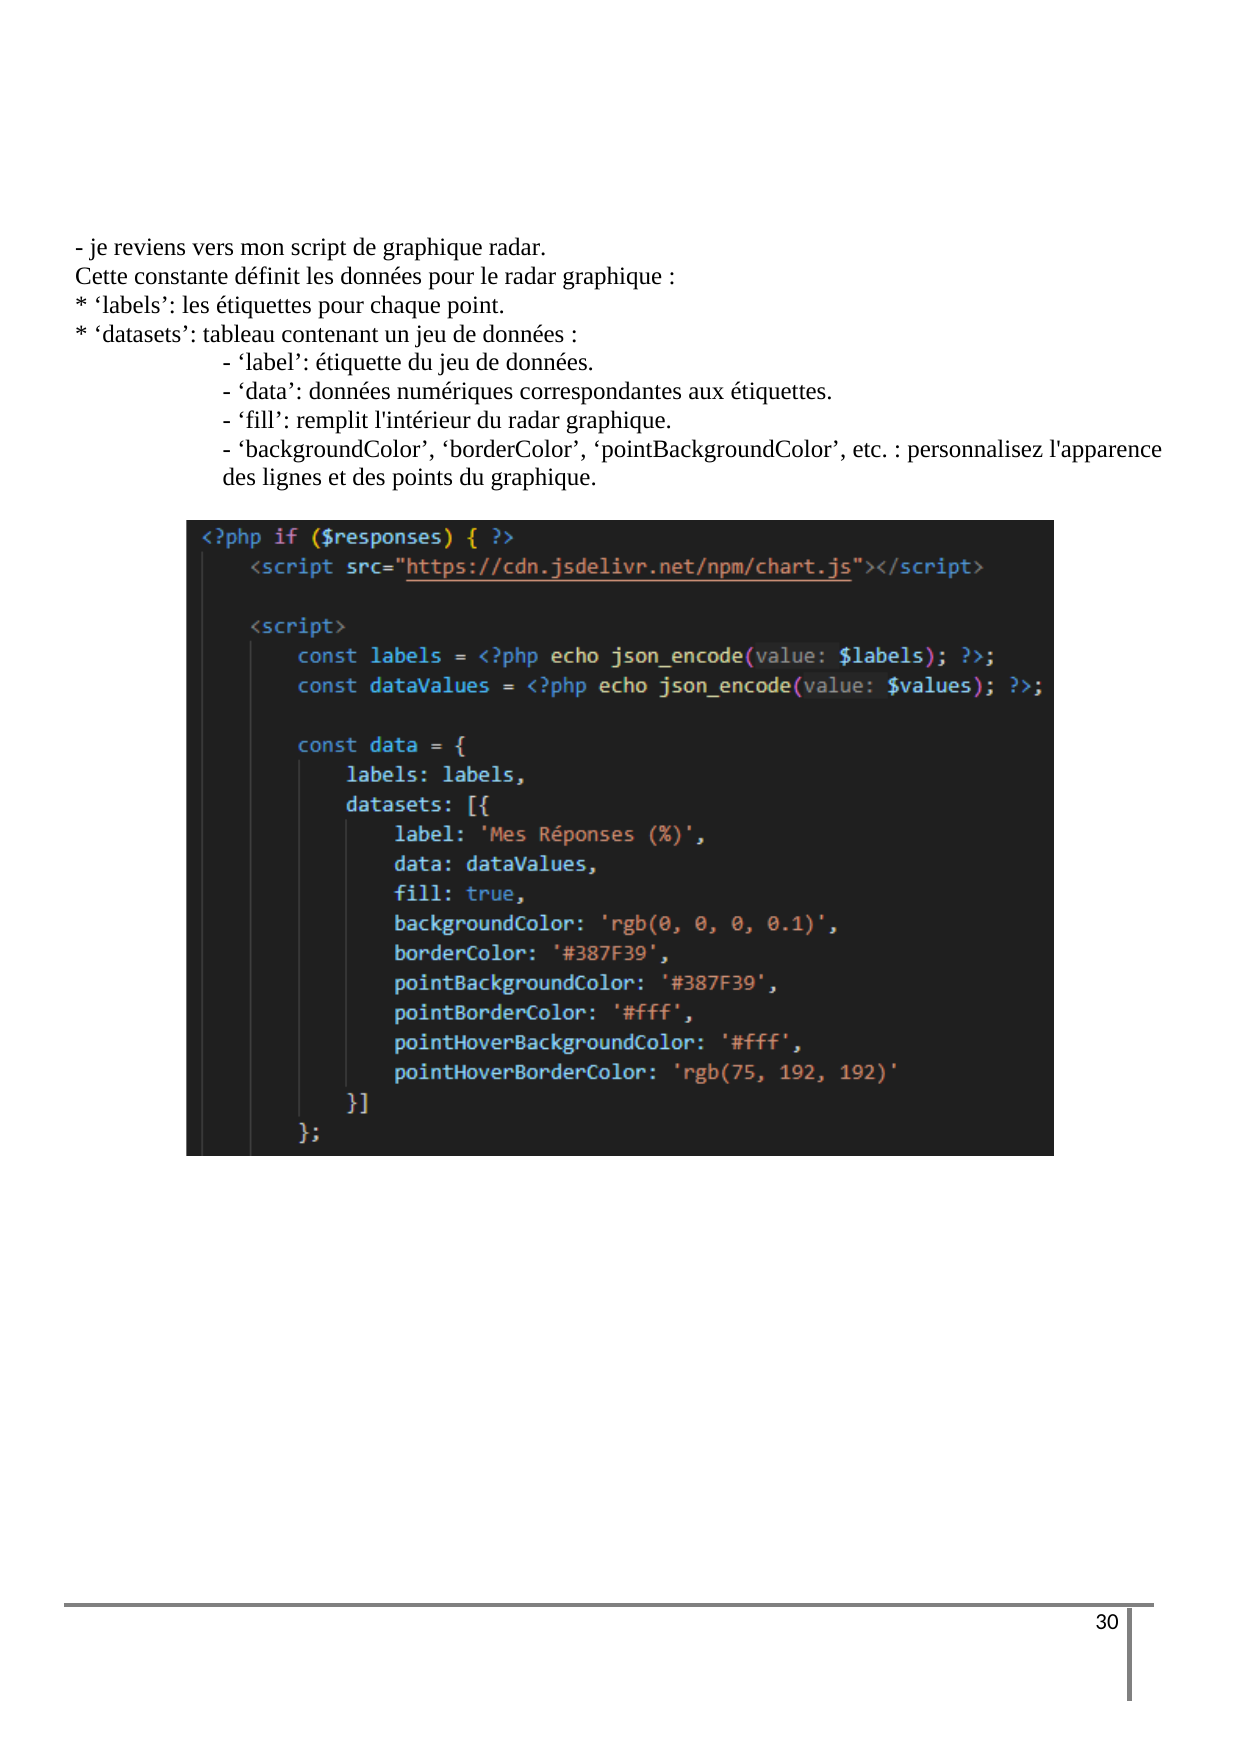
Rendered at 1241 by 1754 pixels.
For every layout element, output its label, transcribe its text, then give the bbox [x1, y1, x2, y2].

text - ‘backgroundColor’, ‘borderColor’, ‘pointBackgroundColor’, etc. : personnalisez l'apparence des lignes et des points du graphique. [75, 434, 1165, 491]
text - ‘fill’: remplit l'intérieur du radar graphique. [75, 405, 1165, 434]
text * ‘datasets’: tableau contenant un jeu de données : [75, 319, 1165, 347]
text Cette constante définit les données pour le radar graphique : [75, 261, 1165, 290]
picture [186, 520, 1054, 1156]
text - ‘data’: données numériques correspondantes aux étiquettes. [75, 376, 1165, 405]
text - ‘label’: étiquette du jeu de données. [75, 347, 1165, 376]
text * ‘labels’: les étiquettes pour chaque point. [75, 290, 1165, 319]
text - je reviens vers mon script de graphique radar. [75, 232, 1165, 261]
